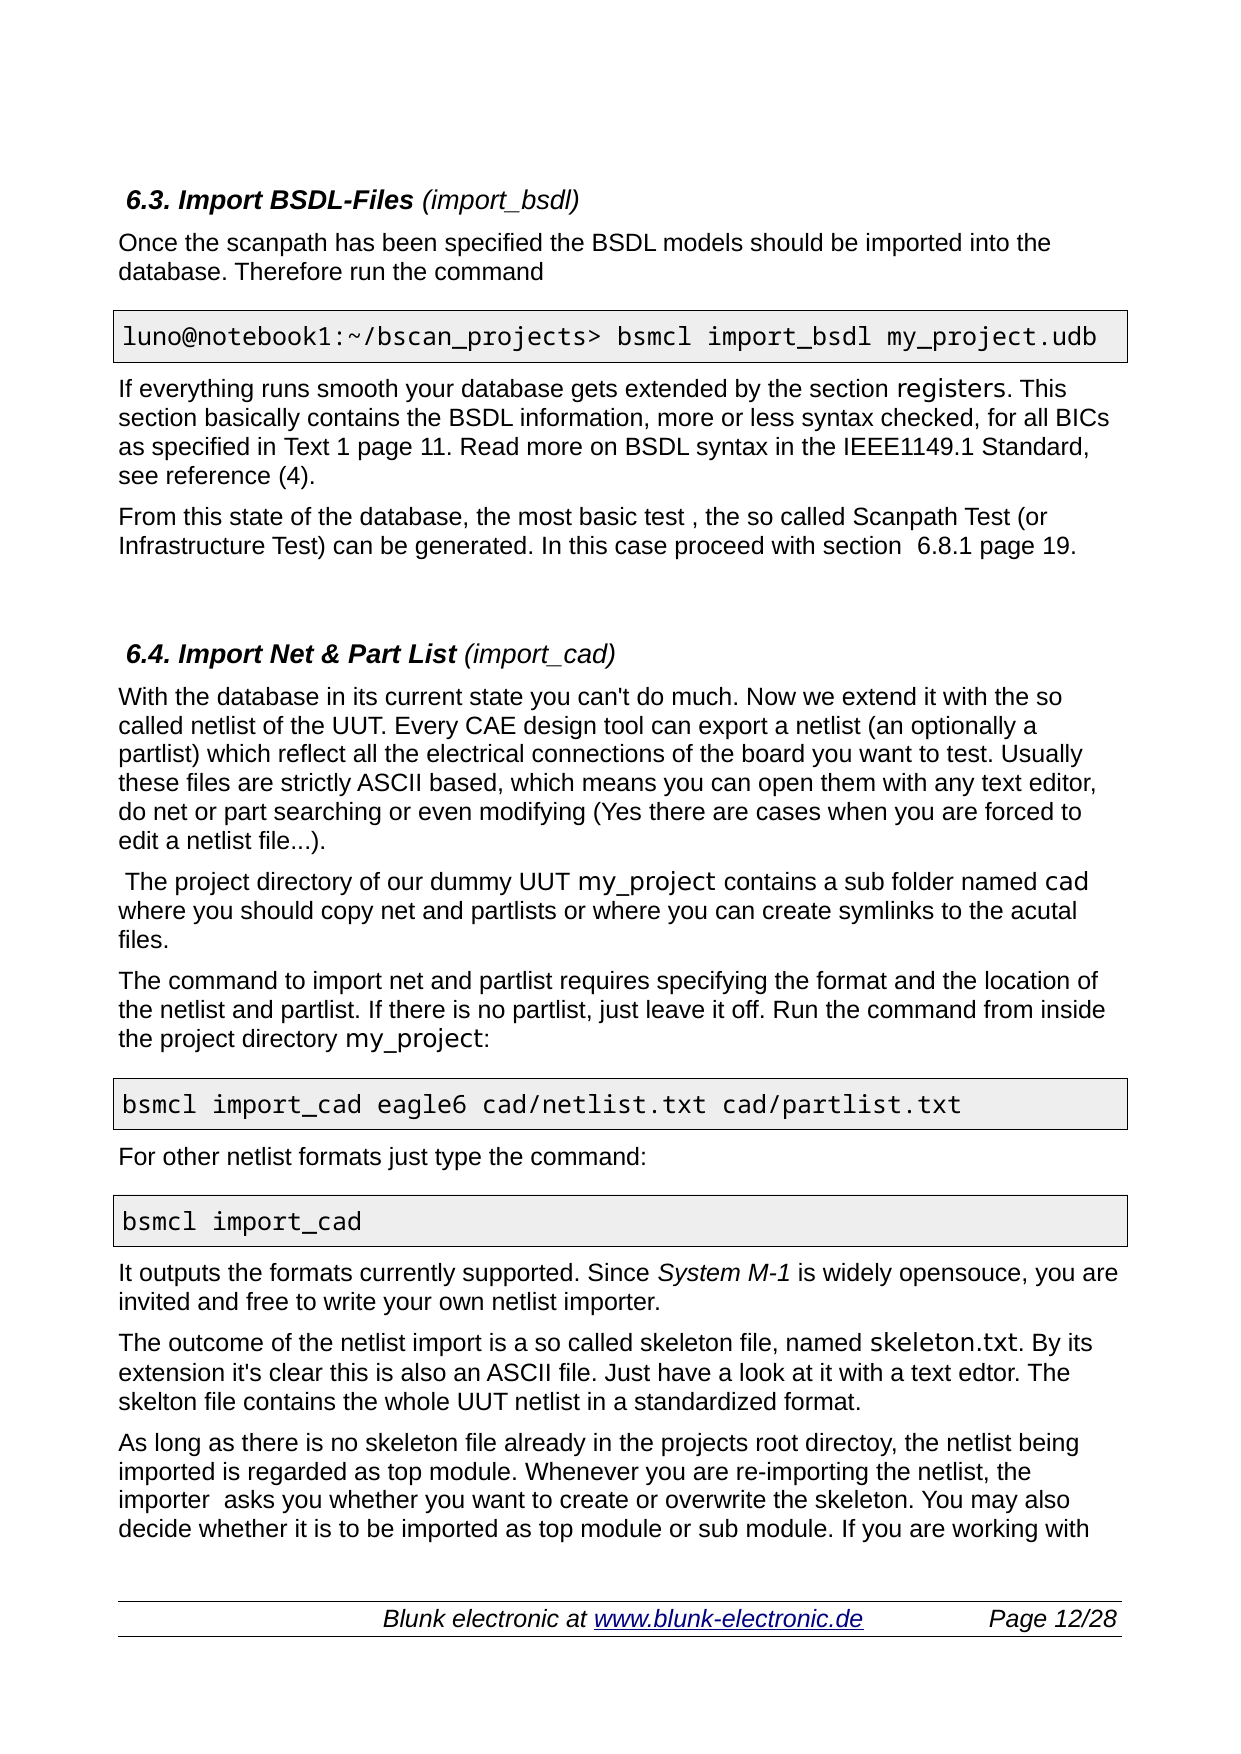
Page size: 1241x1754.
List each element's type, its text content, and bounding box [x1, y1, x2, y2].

text [118, 298, 1122, 310]
text Once the scanpath has been specified the BSDL models should be imported into the database. Therefore run the command [118, 228, 1122, 286]
text For other netlist formats just type the command: [118, 1130, 1122, 1170]
subtitle Import BSDL-Files (import_bsdl) [118, 184, 1122, 216]
text From this state of the database, the most basic test , the so called Scanpath Test (or Infrastructure Test) can be generated. In this case proceed with section 6.8.1 page 19. [118, 502, 1122, 559]
text The project directory of our dummy UUT my_project contains a sub folder named cad where you should copy net and partlists or where you can create symlinks to the acutal files. [118, 867, 1122, 954]
subtitle Import Net & Part List (import_cad) [118, 638, 1122, 669]
text It outputs the formats currently supported. Since System M-1 is widely opensouce, you are invited and free to write your own netlist importer. [118, 1247, 1122, 1316]
text [118, 1066, 1122, 1078]
text The outcome of the netlist import is a so called skeleton file, named skeleton.txt. By its extension it's clear this is also an ASCII file. Just have a look at it with a text edtor. The skelton file contains the whole UUT netlist in a standardized format. [118, 1328, 1122, 1415]
text bsmcl import_cad eagle6 cad/netlist.txt cad/partlist.txt [122, 1087, 1118, 1121]
text luno@notebook1:~/bscan_projects> bsmcl import_bsdl my_project.udb [122, 319, 1118, 353]
text With the database in its current state you can't do much. Now we extend it with the so called netlist of the UUT. Every CAE design tool can export a netlist (an optionally a partlist) which reflect all the electrical connections of the board you want to test. Usually these files are strictly ASCII based, which means you can open them with any text editor, do net or part searching or even modifying (Yes there are cases when you are forced to edit a netlist file...). [118, 682, 1122, 854]
text [118, 1183, 1122, 1194]
text If everything runs smooth your database gets extended by the section registers. This section basically contains the BSDL information, more or less syntax checked, for all BICs as specified in Text 1 page 11. Read more on BSDL syntax in the IEEE1149.1 Standard, see reference (4). [118, 363, 1122, 489]
text As long as there is no skeleton file already in the projects root directoy, the netlist being imported is regarded as top module. Whenever you are re-importing the netlist, the importer asks you whether you want to create or overwrite the skeleton. You may also decide whether it is to be imported as top module or sub module. If you are working with [118, 1428, 1122, 1543]
text bsmcl import_cad [122, 1203, 1118, 1238]
text The command to import net and partlist requires specifying the format and the location of the netlist and partlist. If there is no partlist, just leave it off. Run the command from inside the project directory my_project: [118, 966, 1122, 1053]
